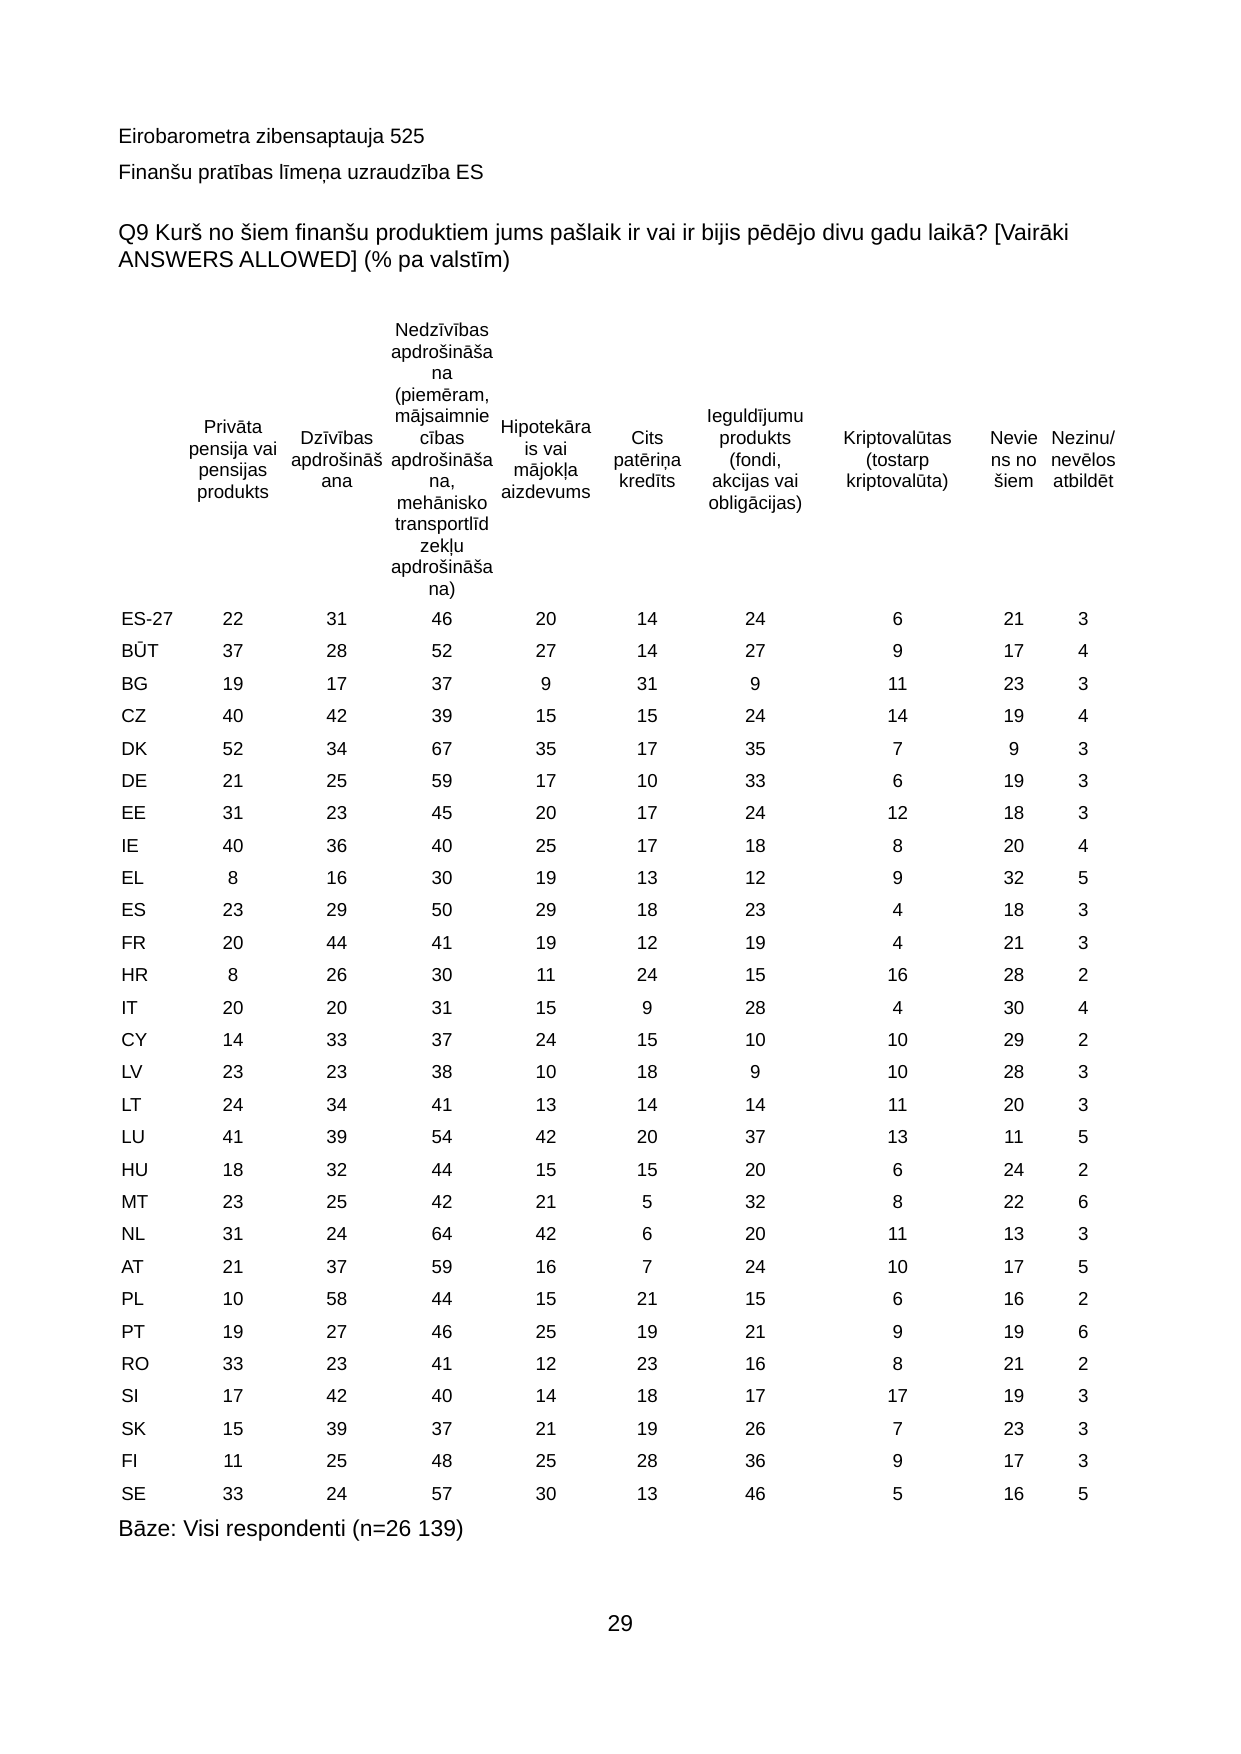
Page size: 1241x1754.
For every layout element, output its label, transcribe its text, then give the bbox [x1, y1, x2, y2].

table_cell 40 [180, 829, 286, 861]
table_cell 37 [699, 1121, 812, 1153]
table_cell 17 [699, 1380, 812, 1412]
table_header [118, 316, 180, 602]
table_cell BG [118, 667, 180, 699]
table_cell 16 [812, 959, 983, 991]
table_cell 40 [388, 829, 496, 861]
table_header Hipotekārais vai mājokļa aizdevums [496, 316, 595, 602]
table_cell 15 [496, 991, 595, 1023]
table_cell 7 [812, 732, 983, 764]
table_cell 35 [496, 732, 595, 764]
table_cell DK [118, 732, 180, 764]
table_cell 50 [388, 894, 496, 926]
table_cell 17 [595, 829, 699, 861]
table_cell 33 [286, 1024, 388, 1056]
table_cell 24 [180, 1088, 286, 1121]
table_cell 37 [388, 1024, 496, 1056]
table_cell 18 [983, 797, 1044, 829]
table_cell 14 [595, 1088, 699, 1121]
table_cell 3 [1044, 1088, 1122, 1121]
table_cell 19 [983, 1380, 1044, 1412]
table_cell 18 [699, 829, 812, 861]
table_cell 31 [180, 797, 286, 829]
table_cell 37 [388, 667, 496, 699]
table_cell 32 [983, 861, 1044, 894]
table_cell 9 [699, 667, 812, 699]
table_cell 19 [983, 1315, 1044, 1347]
table_cell 33 [180, 1477, 286, 1509]
table_cell 9 [812, 635, 983, 667]
table_cell 23 [699, 894, 812, 926]
table_cell 3 [1044, 602, 1122, 635]
table_cell 20 [286, 991, 388, 1023]
table_cell 25 [496, 829, 595, 861]
table_cell 35 [699, 732, 812, 764]
table_cell 6 [595, 1218, 699, 1250]
table_cell 11 [812, 1088, 983, 1121]
table_cell 8 [180, 861, 286, 894]
table_cell 10 [595, 764, 699, 797]
table_cell 10 [812, 1250, 983, 1283]
table_cell 11 [812, 667, 983, 699]
table_cell 23 [983, 1412, 1044, 1444]
table_cell 30 [983, 991, 1044, 1023]
table_cell 12 [496, 1348, 595, 1380]
table_cell 33 [180, 1348, 286, 1380]
table_cell 2 [1044, 1153, 1122, 1185]
table_cell 41 [388, 1348, 496, 1380]
table_cell 37 [180, 635, 286, 667]
table_cell SE [118, 1477, 180, 1509]
table_cell 17 [983, 635, 1044, 667]
table_cell 18 [180, 1153, 286, 1185]
table_cell 2 [1044, 1024, 1122, 1056]
table_cell 25 [496, 1445, 595, 1477]
table_cell 16 [496, 1250, 595, 1283]
table_cell 19 [180, 667, 286, 699]
table_cell 41 [388, 1088, 496, 1121]
table_cell 8 [180, 959, 286, 991]
table_cell 15 [595, 700, 699, 732]
table_cell 14 [812, 700, 983, 732]
table_cell 19 [496, 926, 595, 959]
table_cell 52 [388, 635, 496, 667]
table_cell 30 [496, 1477, 595, 1509]
table_cell 41 [180, 1121, 286, 1153]
table_header Cits patēriņa kredīts [595, 316, 699, 602]
table_cell 3 [1044, 797, 1122, 829]
table_cell 23 [180, 1185, 286, 1218]
table_cell 17 [180, 1380, 286, 1412]
table_cell 33 [699, 764, 812, 797]
table_cell 23 [286, 797, 388, 829]
table_cell 13 [595, 1477, 699, 1509]
table_cell 17 [595, 797, 699, 829]
table_cell FI [118, 1445, 180, 1477]
table_cell 39 [286, 1121, 388, 1153]
table_cell 4 [812, 894, 983, 926]
table_cell 25 [496, 1315, 595, 1347]
table_cell 54 [388, 1121, 496, 1153]
table_cell 41 [388, 926, 496, 959]
table_cell 36 [286, 829, 388, 861]
table_cell 38 [388, 1056, 496, 1088]
table_cell ES [118, 894, 180, 926]
table_cell RO [118, 1348, 180, 1380]
table_cell 5 [812, 1477, 983, 1509]
table_cell 32 [286, 1153, 388, 1185]
table_cell 20 [983, 829, 1044, 861]
table_cell IT [118, 991, 180, 1023]
table_cell 7 [595, 1250, 699, 1283]
table_header Ieguldījumu produkts (fondi, akcijas vai obligācijas) [699, 316, 812, 602]
table_cell 57 [388, 1477, 496, 1509]
table_cell 31 [595, 667, 699, 699]
table_cell 4 [812, 926, 983, 959]
table_cell 20 [180, 991, 286, 1023]
table_cell 21 [699, 1315, 812, 1347]
table_cell 15 [595, 1153, 699, 1185]
table_cell 26 [699, 1412, 812, 1444]
table_cell 9 [699, 1056, 812, 1088]
table_cell 4 [1044, 991, 1122, 1023]
table_cell 24 [983, 1153, 1044, 1185]
table_cell 19 [983, 700, 1044, 732]
table_header Neviens no šiem [983, 316, 1044, 602]
table_cell 28 [983, 959, 1044, 991]
table_cell 20 [180, 926, 286, 959]
table_cell 12 [595, 926, 699, 959]
table_cell 44 [388, 1283, 496, 1315]
table_cell 28 [595, 1445, 699, 1477]
table_cell 42 [496, 1218, 595, 1250]
table_cell 42 [286, 1380, 388, 1412]
table_cell 46 [388, 602, 496, 635]
table_cell 44 [286, 926, 388, 959]
table_cell 9 [812, 1445, 983, 1477]
table_cell SI [118, 1380, 180, 1412]
table_cell 17 [812, 1380, 983, 1412]
text Bāze: Visi respondenti (n=26 139) [118, 1515, 1122, 1542]
table_cell 31 [180, 1218, 286, 1250]
table_cell 21 [983, 926, 1044, 959]
table_cell IE [118, 829, 180, 861]
table_cell 24 [699, 1250, 812, 1283]
table_cell 42 [496, 1121, 595, 1153]
table_cell 10 [812, 1056, 983, 1088]
table_cell 21 [595, 1283, 699, 1315]
table_cell 6 [812, 1283, 983, 1315]
table_cell 23 [983, 667, 1044, 699]
table_cell 15 [496, 1153, 595, 1185]
table_cell 25 [286, 764, 388, 797]
table_cell 40 [388, 1380, 496, 1412]
table_cell 14 [496, 1380, 595, 1412]
table_cell 37 [388, 1412, 496, 1444]
table_cell 36 [699, 1445, 812, 1477]
table_cell NL [118, 1218, 180, 1250]
table_cell 6 [1044, 1185, 1122, 1218]
table_cell 9 [983, 732, 1044, 764]
table_cell 8 [812, 1348, 983, 1380]
table_cell 5 [1044, 1121, 1122, 1153]
table_cell 19 [699, 926, 812, 959]
table_cell 15 [595, 1024, 699, 1056]
table_cell HR [118, 959, 180, 991]
table_cell 6 [812, 1153, 983, 1185]
table_cell 39 [286, 1412, 388, 1444]
table_cell 8 [812, 829, 983, 861]
table_header Dzīvības apdrošināšana [286, 316, 388, 602]
table_cell 59 [388, 1250, 496, 1283]
table_cell 10 [496, 1056, 595, 1088]
table_cell 9 [812, 861, 983, 894]
table_cell 13 [812, 1121, 983, 1153]
table_cell EE [118, 797, 180, 829]
table_cell 23 [286, 1348, 388, 1380]
table_cell 5 [1044, 1477, 1122, 1509]
table_cell 15 [496, 700, 595, 732]
table_cell 17 [496, 764, 595, 797]
table_cell 21 [983, 1348, 1044, 1380]
table_cell 45 [388, 797, 496, 829]
table_cell 2 [1044, 1283, 1122, 1315]
table_cell 10 [812, 1024, 983, 1056]
table_cell DE [118, 764, 180, 797]
table_cell 5 [595, 1185, 699, 1218]
table_cell 34 [286, 732, 388, 764]
table_cell 28 [983, 1056, 1044, 1088]
table_cell 21 [496, 1185, 595, 1218]
table_cell 18 [595, 894, 699, 926]
table_cell HU [118, 1153, 180, 1185]
table_cell 2 [1044, 959, 1122, 991]
table_cell PL [118, 1283, 180, 1315]
table_cell 48 [388, 1445, 496, 1477]
table_cell 14 [595, 635, 699, 667]
table_cell 42 [388, 1185, 496, 1218]
table_cell PT [118, 1315, 180, 1347]
table_cell 31 [286, 602, 388, 635]
table_cell 11 [180, 1445, 286, 1477]
table_cell 27 [496, 635, 595, 667]
table_cell 25 [286, 1185, 388, 1218]
table_header Kriptovalūtas (tostarp kriptovalūta) [812, 316, 983, 602]
table_cell 19 [496, 861, 595, 894]
table_cell 11 [983, 1121, 1044, 1153]
table_cell 3 [1044, 926, 1122, 959]
table_cell 40 [180, 700, 286, 732]
table_cell 15 [496, 1283, 595, 1315]
table_header Nezinu/nevēlos atbildēt [1044, 316, 1122, 602]
table_cell 25 [286, 1445, 388, 1477]
table_cell 3 [1044, 1056, 1122, 1088]
table_cell 12 [812, 797, 983, 829]
table_cell 16 [286, 861, 388, 894]
table_cell 20 [699, 1153, 812, 1185]
table_cell 6 [1044, 1315, 1122, 1347]
table_cell 9 [812, 1315, 983, 1347]
table_cell 34 [286, 1088, 388, 1121]
table_cell 6 [812, 602, 983, 635]
table_cell 17 [983, 1445, 1044, 1477]
table_cell 3 [1044, 894, 1122, 926]
table_cell 19 [180, 1315, 286, 1347]
table_cell 59 [388, 764, 496, 797]
table_cell 16 [983, 1477, 1044, 1509]
table_cell 28 [699, 991, 812, 1023]
table_cell 7 [812, 1412, 983, 1444]
table_cell LV [118, 1056, 180, 1088]
table_cell 52 [180, 732, 286, 764]
table_cell 3 [1044, 1445, 1122, 1477]
table_cell 23 [595, 1348, 699, 1380]
table_cell 17 [595, 732, 699, 764]
table_cell 24 [595, 959, 699, 991]
table_cell 39 [388, 700, 496, 732]
table_cell 42 [286, 700, 388, 732]
table_cell 24 [286, 1218, 388, 1250]
table_cell 14 [180, 1024, 286, 1056]
table_cell 31 [388, 991, 496, 1023]
table_cell 30 [388, 861, 496, 894]
table_cell AT [118, 1250, 180, 1283]
table_cell 22 [180, 602, 286, 635]
table_cell 10 [699, 1024, 812, 1056]
table_cell 5 [1044, 1250, 1122, 1283]
table_cell 24 [496, 1024, 595, 1056]
table_cell 27 [699, 635, 812, 667]
table_cell 22 [983, 1185, 1044, 1218]
table_cell 21 [180, 1250, 286, 1283]
table_cell 3 [1044, 732, 1122, 764]
table_cell 3 [1044, 1412, 1122, 1444]
table_cell 20 [496, 602, 595, 635]
table_cell 19 [595, 1412, 699, 1444]
table_cell 28 [286, 635, 388, 667]
table_cell 44 [388, 1153, 496, 1185]
table_cell 20 [595, 1121, 699, 1153]
table_cell 29 [286, 894, 388, 926]
table_cell FR [118, 926, 180, 959]
table_cell 24 [286, 1477, 388, 1509]
table_cell 9 [496, 667, 595, 699]
table_cell 21 [983, 602, 1044, 635]
table_cell 18 [595, 1056, 699, 1088]
table_cell 67 [388, 732, 496, 764]
table_cell CY [118, 1024, 180, 1056]
table_cell 3 [1044, 1218, 1122, 1250]
table_cell 16 [983, 1283, 1044, 1315]
table_cell 26 [286, 959, 388, 991]
table_cell 46 [699, 1477, 812, 1509]
table_cell 23 [180, 1056, 286, 1088]
table_cell 19 [595, 1315, 699, 1347]
table_cell CZ [118, 700, 180, 732]
table_cell 21 [496, 1412, 595, 1444]
table_cell 4 [1044, 829, 1122, 861]
table_cell SK [118, 1412, 180, 1444]
table_cell 15 [180, 1412, 286, 1444]
table_cell 46 [388, 1315, 496, 1347]
table_cell 10 [180, 1283, 286, 1315]
table_cell 17 [286, 667, 388, 699]
table_header Privāta pensija vai pensijas produkts [180, 316, 286, 602]
table_cell 19 [983, 764, 1044, 797]
table_cell BŪT [118, 635, 180, 667]
table_cell 17 [983, 1250, 1044, 1283]
table_cell 13 [983, 1218, 1044, 1250]
table_cell 18 [983, 894, 1044, 926]
table_cell 11 [496, 959, 595, 991]
table_cell 27 [286, 1315, 388, 1347]
table_cell 23 [180, 894, 286, 926]
table_cell 24 [699, 700, 812, 732]
table_cell 15 [699, 959, 812, 991]
table_header Nedzīvības apdrošināšana (piemēram, mājsaimniecības apdrošināšana, mehānisko transportlīdzekļu apdrošināšana) [388, 316, 496, 602]
table_cell EL [118, 861, 180, 894]
table_cell 29 [496, 894, 595, 926]
table_cell 30 [388, 959, 496, 991]
table_cell 14 [595, 602, 699, 635]
table_cell 14 [699, 1088, 812, 1121]
table_cell MT [118, 1185, 180, 1218]
table_cell 3 [1044, 764, 1122, 797]
table_cell 4 [1044, 635, 1122, 667]
table_cell 5 [1044, 861, 1122, 894]
table_cell LT [118, 1088, 180, 1121]
table_cell 12 [699, 861, 812, 894]
table_cell 3 [1044, 667, 1122, 699]
table_cell 4 [812, 991, 983, 1023]
table_cell 23 [286, 1056, 388, 1088]
table_cell 9 [595, 991, 699, 1023]
table_cell 24 [699, 797, 812, 829]
table_cell ES-27 [118, 602, 180, 635]
table_cell 64 [388, 1218, 496, 1250]
table_cell 32 [699, 1185, 812, 1218]
table_cell 13 [595, 861, 699, 894]
text Q9 Kurš no šiem finanšu produktiem jums pašlaik ir vai ir bijis pēdējo divu gadu laikā? [Vairāki ANSWERS ALLOWED] (% pa valstīm) [118, 219, 1122, 272]
table_cell 11 [812, 1218, 983, 1250]
table_cell 37 [286, 1250, 388, 1283]
table_cell 3 [1044, 1380, 1122, 1412]
table_cell 20 [496, 797, 595, 829]
table_cell 18 [595, 1380, 699, 1412]
table_cell 20 [699, 1218, 812, 1250]
table_cell 20 [983, 1088, 1044, 1121]
table_cell 58 [286, 1283, 388, 1315]
table_cell 15 [699, 1283, 812, 1315]
table_cell 29 [983, 1024, 1044, 1056]
table_cell 6 [812, 764, 983, 797]
table_cell 16 [699, 1348, 812, 1380]
table_cell LU [118, 1121, 180, 1153]
table_cell 21 [180, 764, 286, 797]
table_cell 8 [812, 1185, 983, 1218]
table_cell 2 [1044, 1348, 1122, 1380]
table_cell 4 [1044, 700, 1122, 732]
table_cell 24 [699, 602, 812, 635]
table_cell 13 [496, 1088, 595, 1121]
